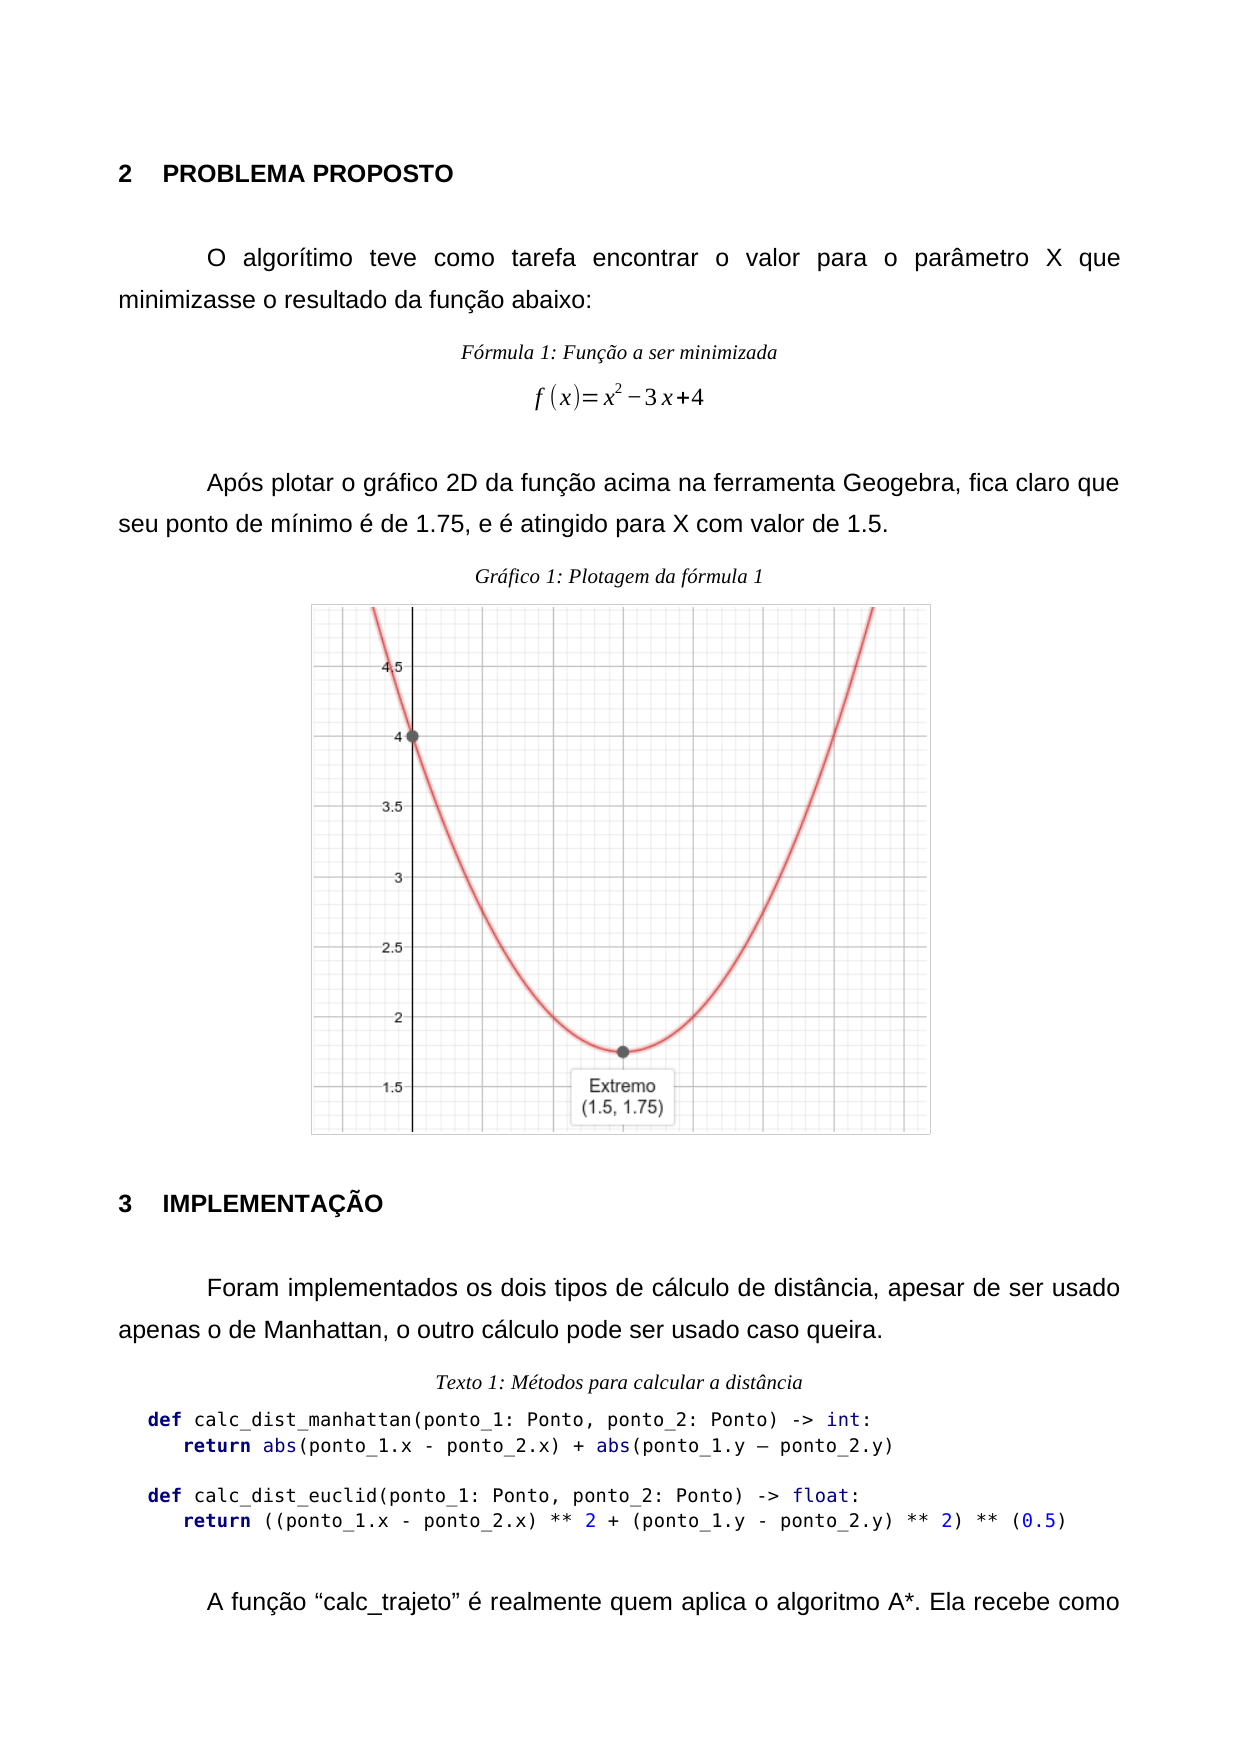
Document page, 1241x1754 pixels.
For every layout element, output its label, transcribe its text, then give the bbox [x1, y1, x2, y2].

text Fórmula 1: Função a ser minimizada [148, 341, 1093, 363]
picture [313, 607, 927, 1132]
text def calc_dist_manhattan(ponto_1: Ponto, ponto_2: Ponto) -> int: [148, 1409, 1093, 1431]
text Texto 1: Métodos para calcular a distância [148, 1371, 1093, 1393]
text Gráfico 1: Plotagem da fórmula 1 [148, 565, 1093, 588]
text Após plotar o gráfico 2D da função acima na ferramenta Geogebra, fica claro que seu ponto de mínimo é de 1.75, e é atingido para X com valor de 1.5. [118, 468, 1122, 538]
text return ((ponto_1.x - ponto_2.x) ** 2 + (ponto_1.y - ponto_2.y) ** 2) ** (0.5) [148, 1510, 1093, 1532]
text return abs(ponto_1.x - ponto_2.x) + abs(ponto_1.y – ponto_2.y) [148, 1434, 1093, 1456]
text A função “calc_trajeto” é realmente quem aplica o algoritmo A*. Ela recebe como [118, 1588, 1122, 1616]
subtitle Implementação [118, 1190, 1122, 1218]
subtitle Problema Proposto [118, 160, 1122, 188]
text def calc_dist_euclid(ponto_1: Ponto, ponto_2: Ponto) -> float: [148, 1485, 1093, 1507]
text Foram implementados os dois tipos de cálculo de distância, apesar de ser usado apenas o de Manhattan, o outro cálculo pode ser usado caso queira. [118, 1274, 1122, 1344]
text O algorítimo teve como tarefa encontrar o valor para o parâmetro X que minimizasse o resultado da função abaixo: [118, 244, 1122, 314]
